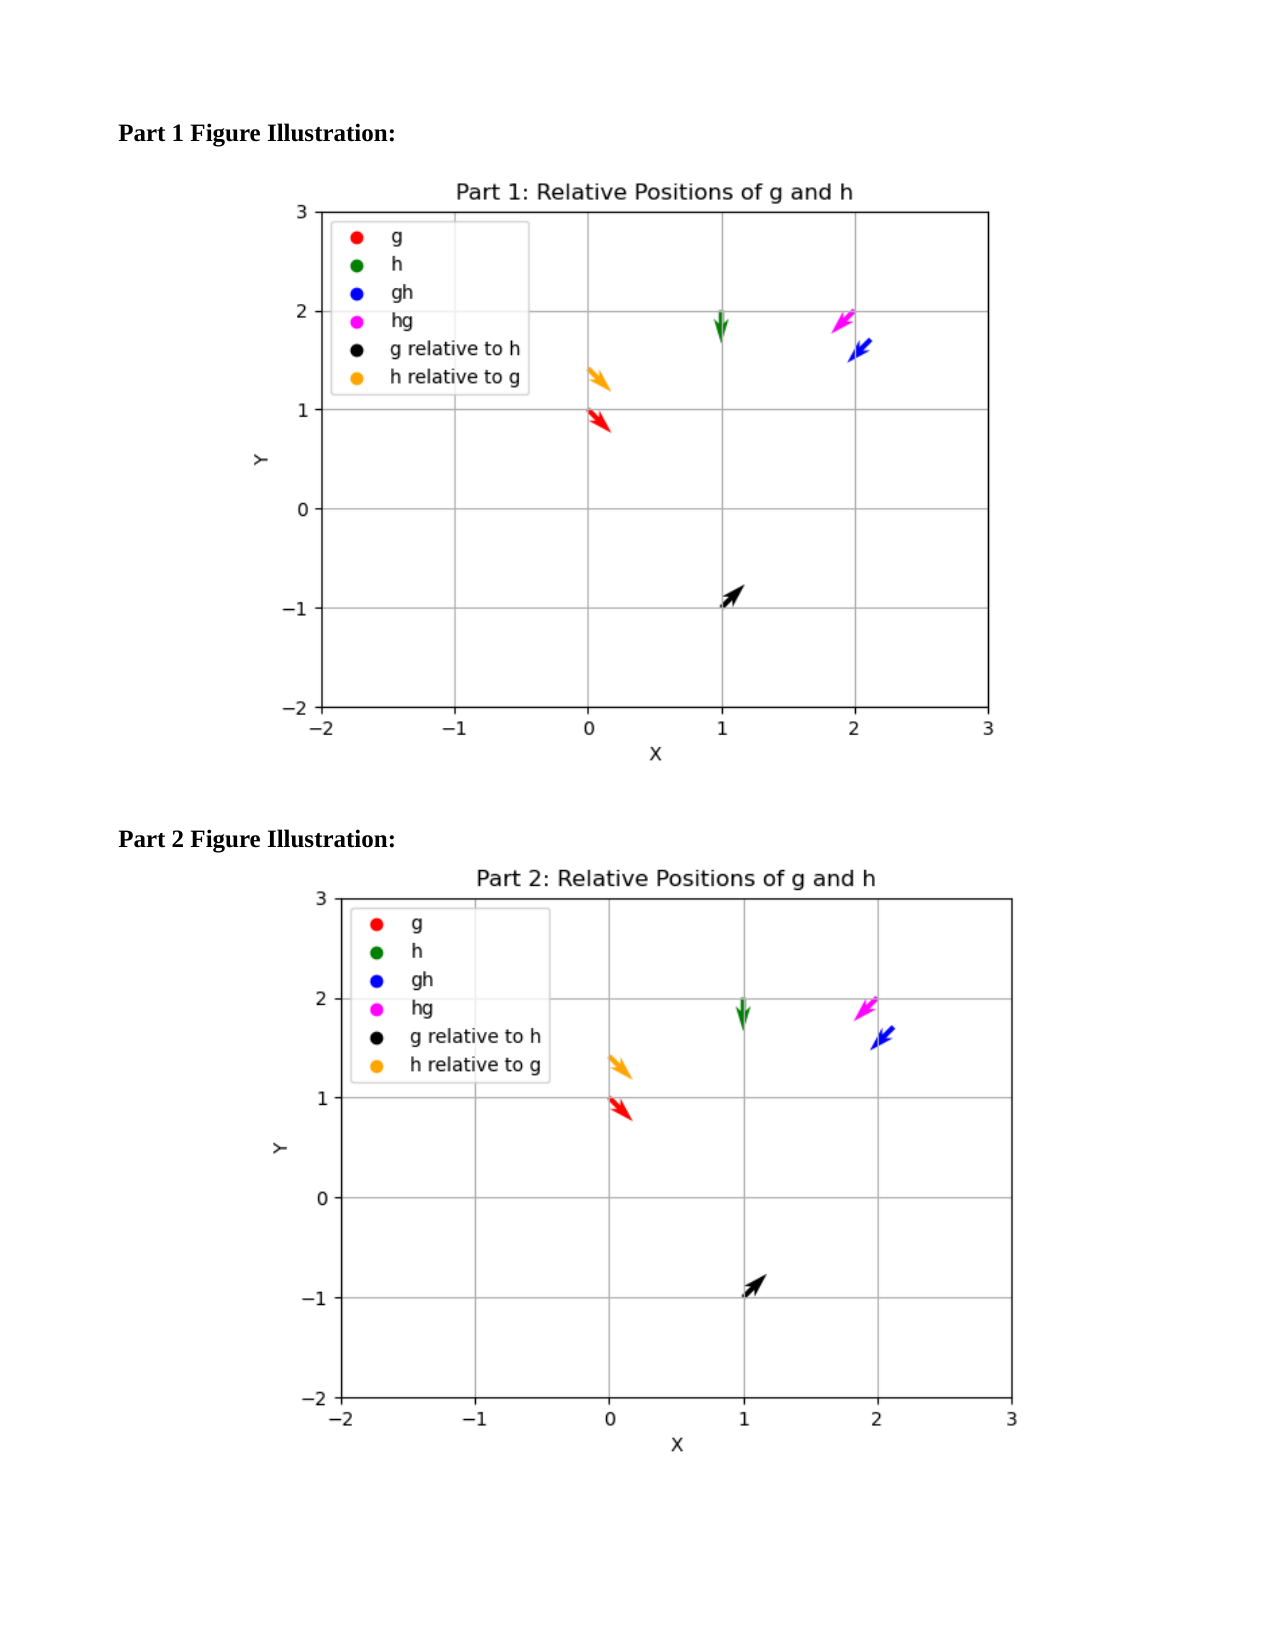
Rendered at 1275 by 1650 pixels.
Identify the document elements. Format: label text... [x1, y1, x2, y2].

picture [214, 172, 1074, 767]
text Part 1 Figure Illustration: [118, 118, 1157, 147]
text Part 2 Figure Illustration: [118, 824, 1157, 853]
picture [233, 854, 1098, 1469]
